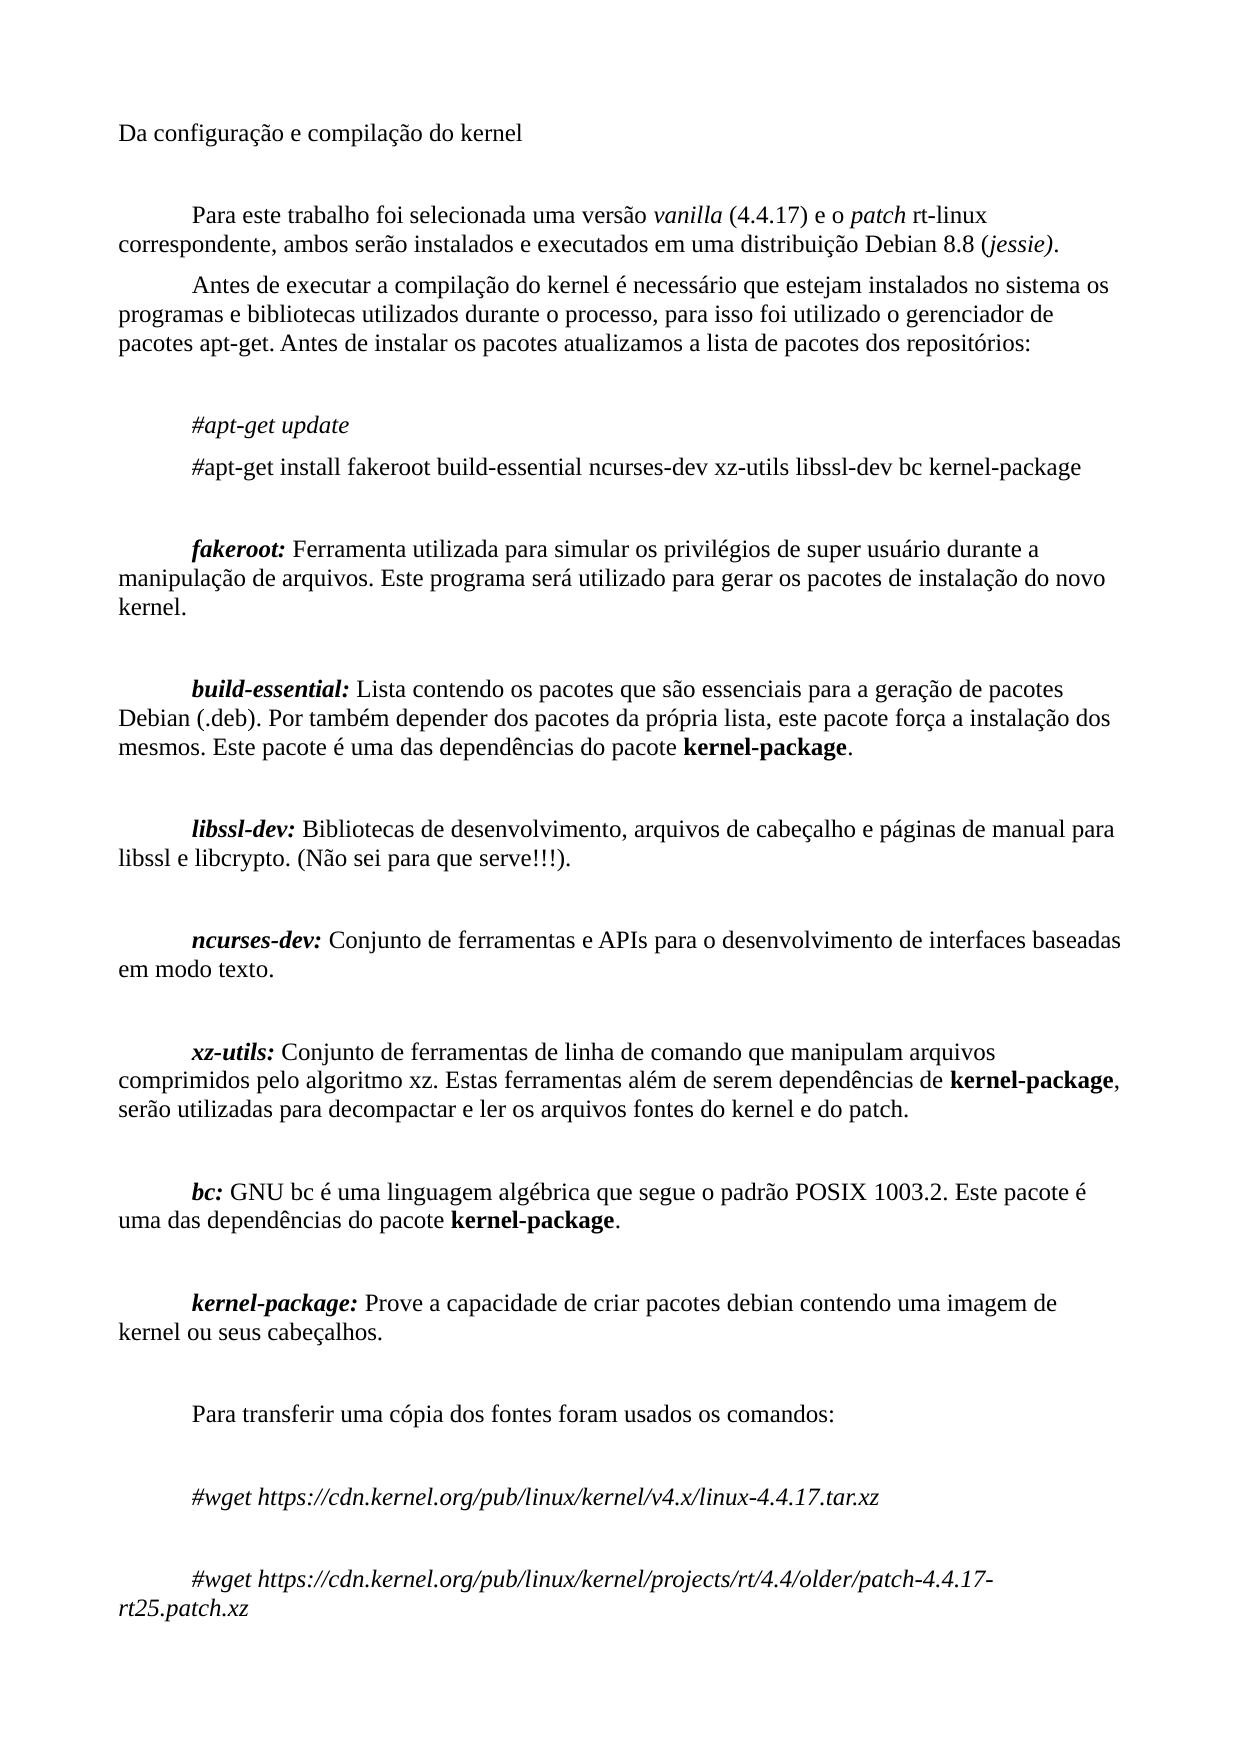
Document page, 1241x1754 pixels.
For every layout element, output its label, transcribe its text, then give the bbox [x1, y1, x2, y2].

text kernel-package: Prove a capacidade de criar pacotes debian contendo uma imagem de kernel ou seus cabeçalhos. [118, 1288, 1122, 1346]
text #wget https://cdn.kernel.org/pub/linux/kernel/v4.x/linux-4.4.17.tar.xz [118, 1482, 1122, 1511]
text ncurses-dev: Conjunto de ferramentas e APIs para o desenvolvimento de interfaces baseadas em modo texto. [118, 926, 1122, 983]
text build-essential: Lista contendo os pacotes que são essenciais para a geração de pacotes Debian (.deb). Por também depender dos pacotes da própria lista, este pacote força a instalação dos mesmos. Este pacote é uma das dependências do pacote kernel-package. [118, 674, 1122, 761]
text Para transferir uma cópia dos fontes foram usados os comandos: [118, 1399, 1122, 1428]
text bc: GNU bc é uma linguagem algébrica que segue o padrão POSIX 1003.2. Este pacote é uma das dependências do pacote kernel-package. [118, 1177, 1122, 1234]
text fakeroot: Ferramenta utilizada para simular os privilégios de super usuário durante a manipulação de arquivos. Este programa será utilizado para gerar os pacotes de instalação do novo kernel. [118, 534, 1122, 621]
text libssl-dev: Bibliotecas de desenvolvimento, arquivos de cabeçalho e páginas de manual para libssl e libcrypto. (Não sei para que serve!!!). [118, 814, 1122, 872]
text Para este trabalho foi selecionada uma versão vanilla (4.4.17) e o patch rt-linux correspondente, ambos serão instalados e executados em uma distribuição Debian 8.8 (jessie). [118, 201, 1122, 258]
text #apt-get update [118, 411, 1122, 439]
text #wget https://cdn.kernel.org/pub/linux/kernel/projects/rt/4.4/older/patch-4.4.17-rt25.patch.xz [118, 1564, 1122, 1622]
text Antes de executar a compilação do kernel é necessário que estejam instalados no sistema os programas e bibliotecas utilizados durante o processo, para isso foi utilizado o gerenciador de pacotes apt-get. Antes de instalar os pacotes atualizamos a lista de pacotes dos repositórios: [118, 271, 1122, 357]
text #apt-get install fakeroot build-essential ncurses-dev xz-utils libssl-dev bc kernel-package [118, 452, 1122, 481]
text xz-utils: Conjunto de ferramentas de linha de comando que manipulam arquivos comprimidos pelo algoritmo xz. Estas ferramentas além de serem dependências de kernel-package, serão utilizadas para decompactar e ler os arquivos fontes do kernel e do patch. [118, 1037, 1122, 1123]
text Da configuração e compilação do kernel [118, 118, 1122, 147]
